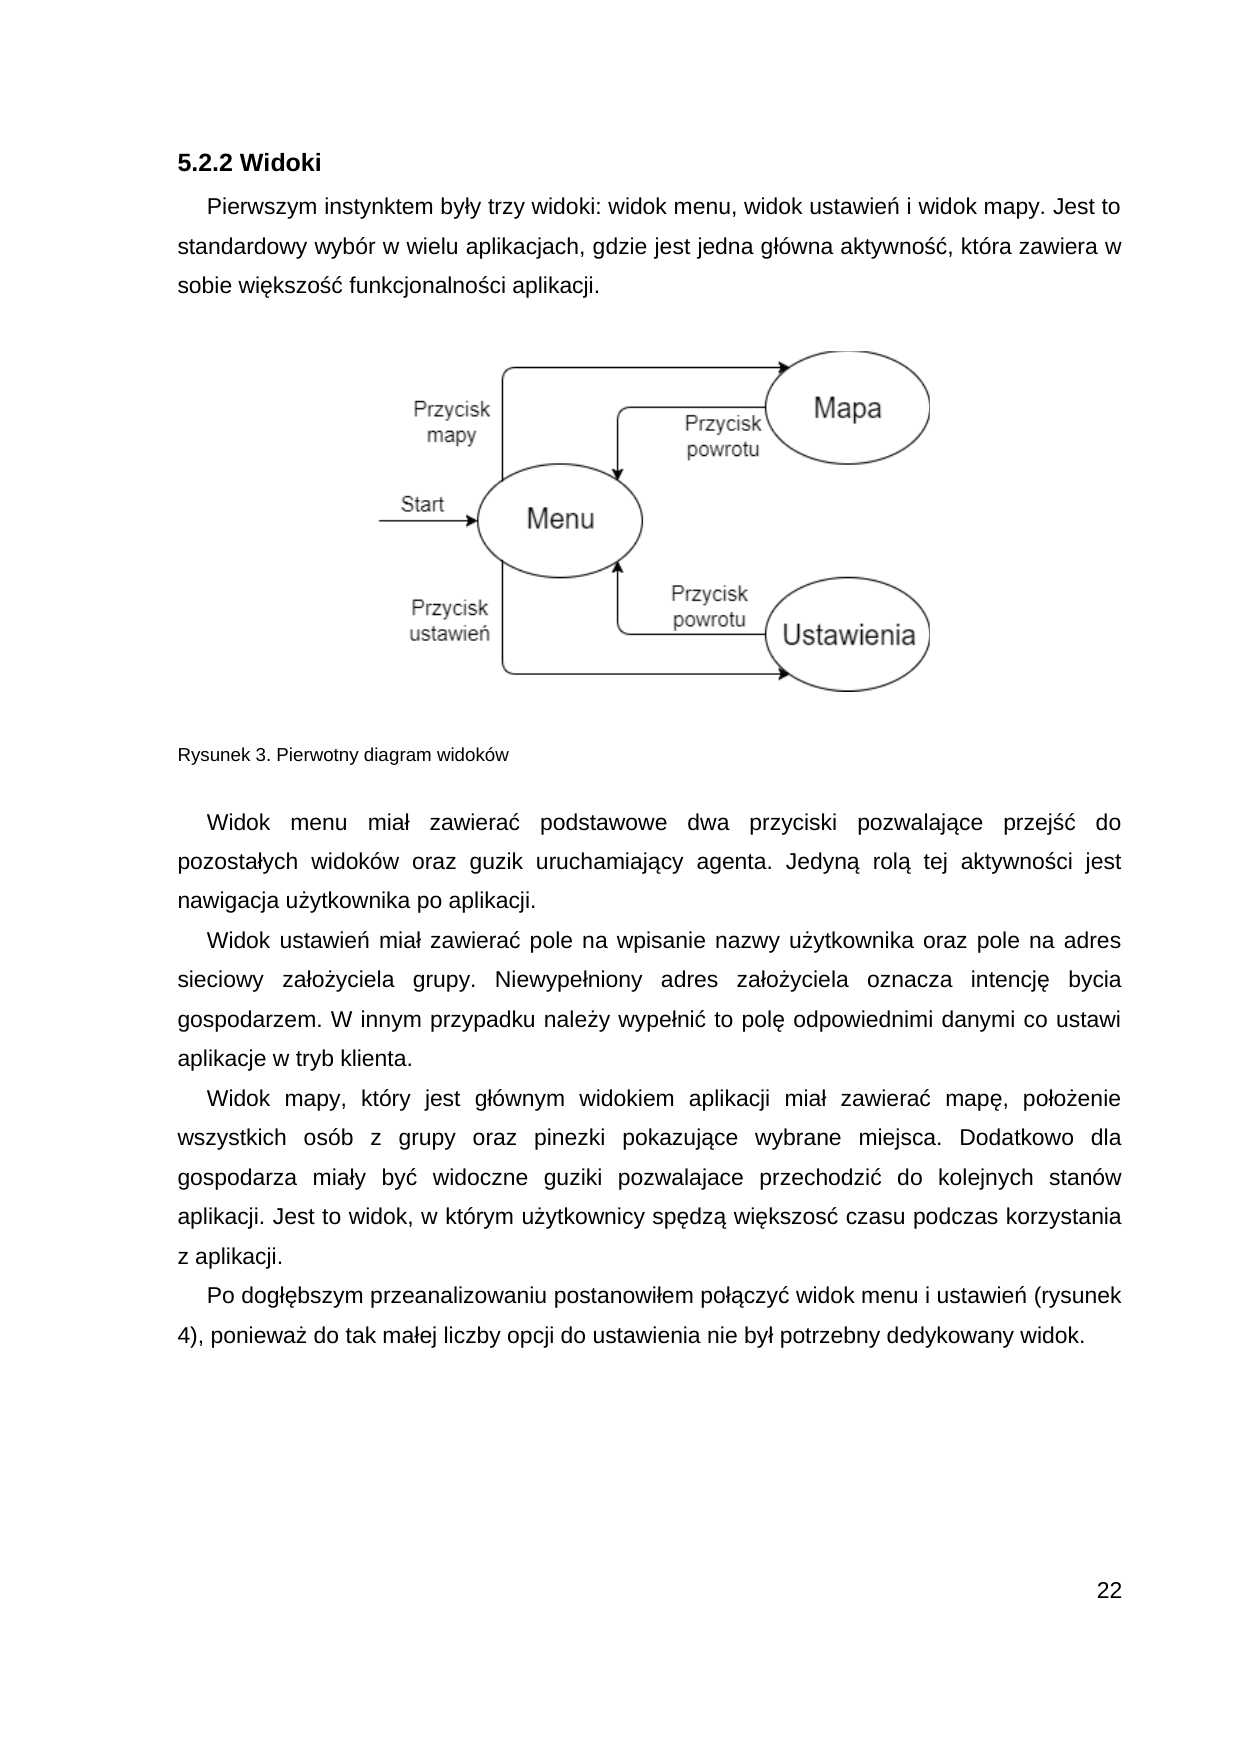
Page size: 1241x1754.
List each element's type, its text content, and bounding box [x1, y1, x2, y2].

text Widok ustawień miał zawierać pole na wpisanie nazwy użytkownika oraz pole na adres sieciowy założyciela grupy. Niewypełniony adres założyciela oznacza intencję bycia gospodarzem. W innym przypadku należy wypełnić to polę odpowiednimi danymi co ustawi aplikacje w tryb klienta. [177, 927, 1122, 1072]
text Po dogłębszym przeanalizowaniu postanowiłem połączyć widok menu i ustawień (rysunek 4), ponieważ do tak małej liczby opcji do ustawienia nie był potrzebny dedykowany widok. [177, 1282, 1122, 1348]
subtitle 5.2.2 Widoki [177, 148, 1122, 176]
text Pierwszym instynktem były trzy widoki: widok menu, widok ustawień i widok mapy. Jest to standardowy wybór w wielu aplikacjach, gdzie jest jedna główna aktywność, która zawiera w sobie większość funkcjonalności aplikacji. [177, 193, 1122, 298]
text Widok menu miał zawierać podstawowe dwa przyciski pozwalające przejść do pozostałych widoków oraz guzik uruchamiający agenta. Jedyną rolą tej aktywności jest nawigacja użytkownika po aplikacji. [177, 808, 1122, 914]
text Rysunek 3. Pierwotny diagram widoków [177, 744, 1122, 766]
picture [369, 351, 930, 692]
text Widok mapy, który jest głównym widokiem aplikacji miał zawierać mapę, położenie wszystkich osób z grupy oraz pinezki pokazujące wybrane miejsca. Dodatkowo dla gospodarza miały być widoczne guziki pozwalajace przechodzić do kolejnych stanów aplikacji. Jest to widok, w którym użytkownicy spędzą większosć czasu podczas korzystania z aplikacji. [177, 1085, 1122, 1269]
